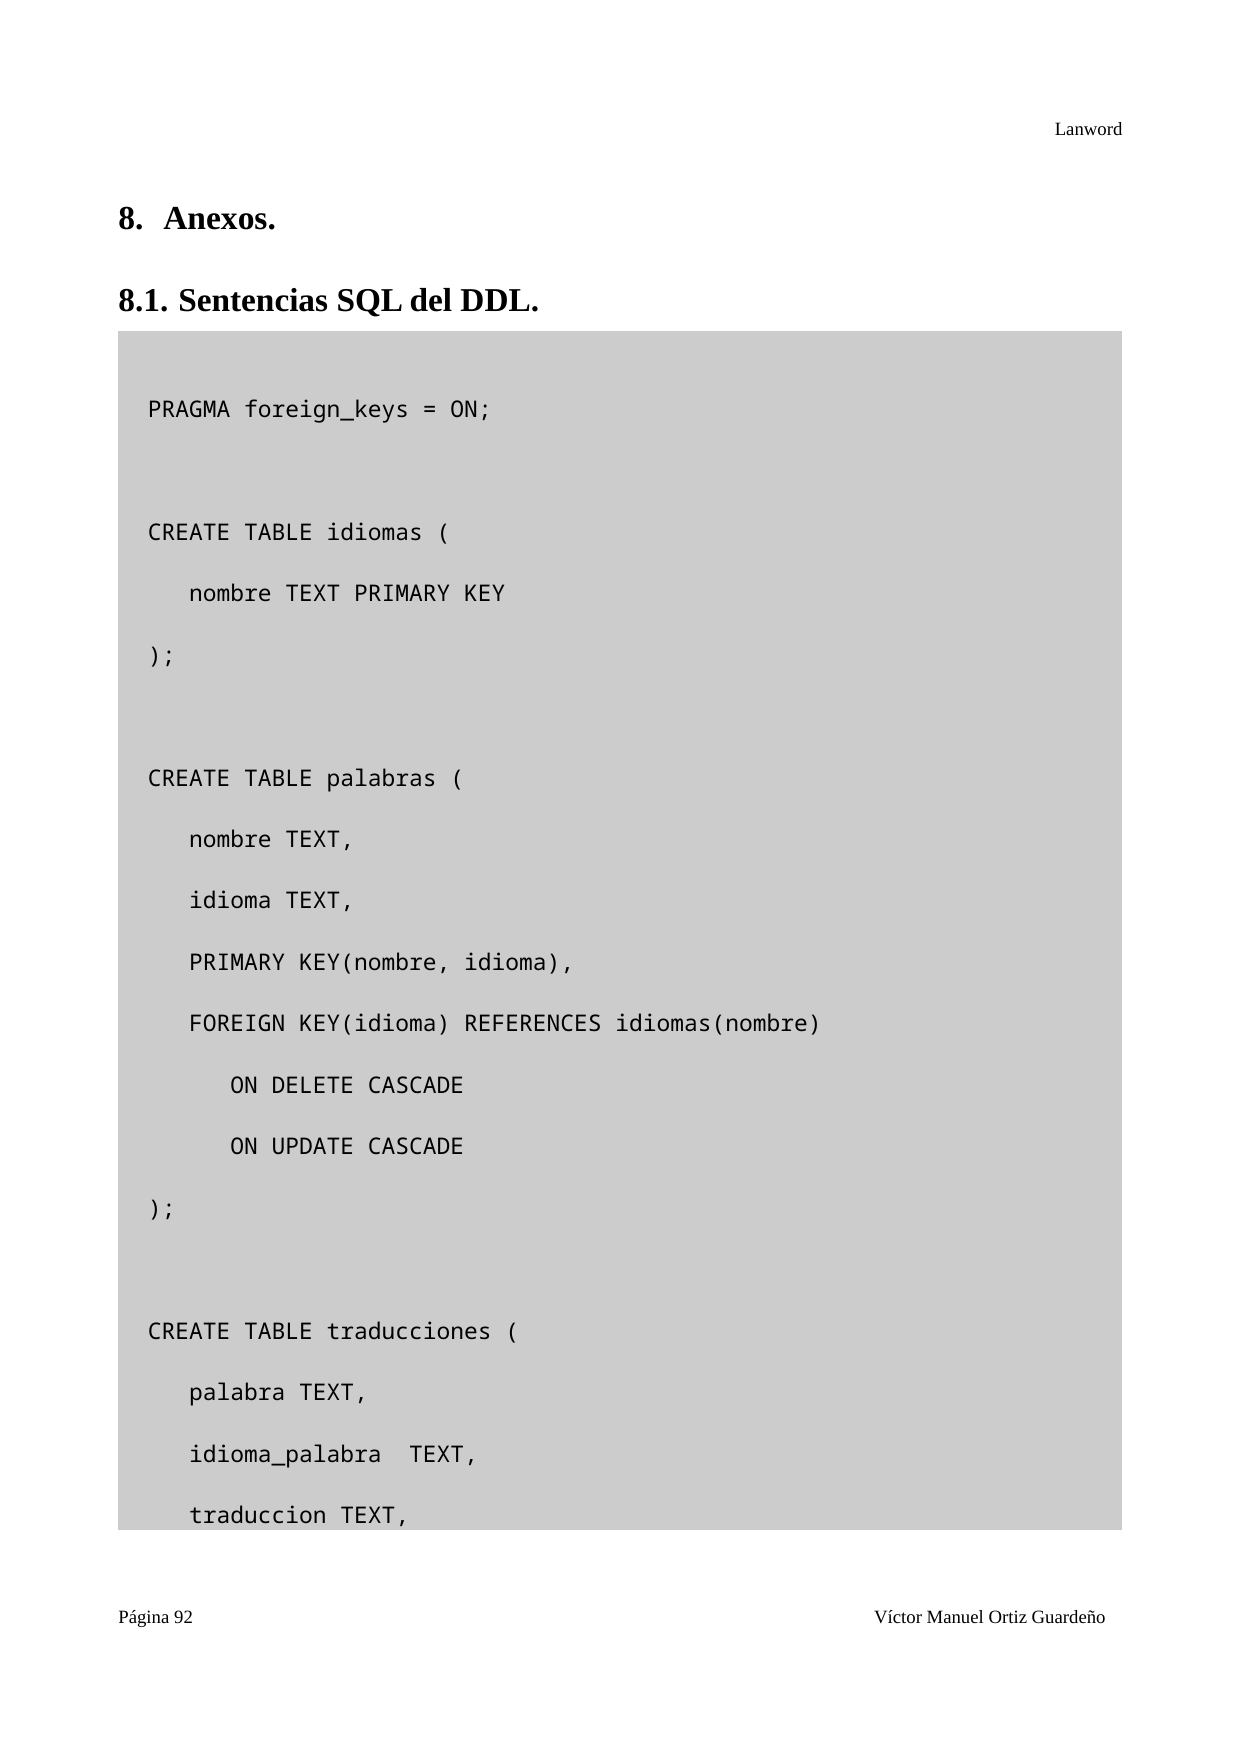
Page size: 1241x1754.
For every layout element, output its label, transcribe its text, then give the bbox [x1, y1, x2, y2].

text idioma TEXT, [118, 884, 1122, 916]
text nombre TEXT PRIMARY KEY [118, 577, 1122, 608]
text nombre TEXT, [118, 823, 1122, 854]
text PRIMARY KEY(nombre, idioma), [118, 946, 1122, 977]
text CREATE TABLE palabras ( [118, 761, 1122, 793]
text CREATE TABLE idiomas ( [118, 516, 1122, 547]
text CREATE TABLE traducciones ( [118, 1314, 1122, 1346]
text palabra TEXT, [118, 1376, 1122, 1407]
text idioma_palabra TEXT, [118, 1437, 1122, 1469]
text ); [118, 638, 1122, 670]
subtitle Sentencias SQL del DDL. [118, 280, 1122, 319]
text ON UPDATE CASCADE [118, 1130, 1122, 1161]
text ); [118, 1192, 1122, 1223]
text ON DELETE CASCADE [118, 1069, 1122, 1100]
text traduccion TEXT, [118, 1499, 1122, 1530]
text PRAGMA foreign_keys = ON; [118, 393, 1122, 424]
subtitle Anexos. [118, 198, 1122, 236]
text FOREIGN KEY(idioma) REFERENCES idiomas(nombre) [118, 1007, 1122, 1038]
